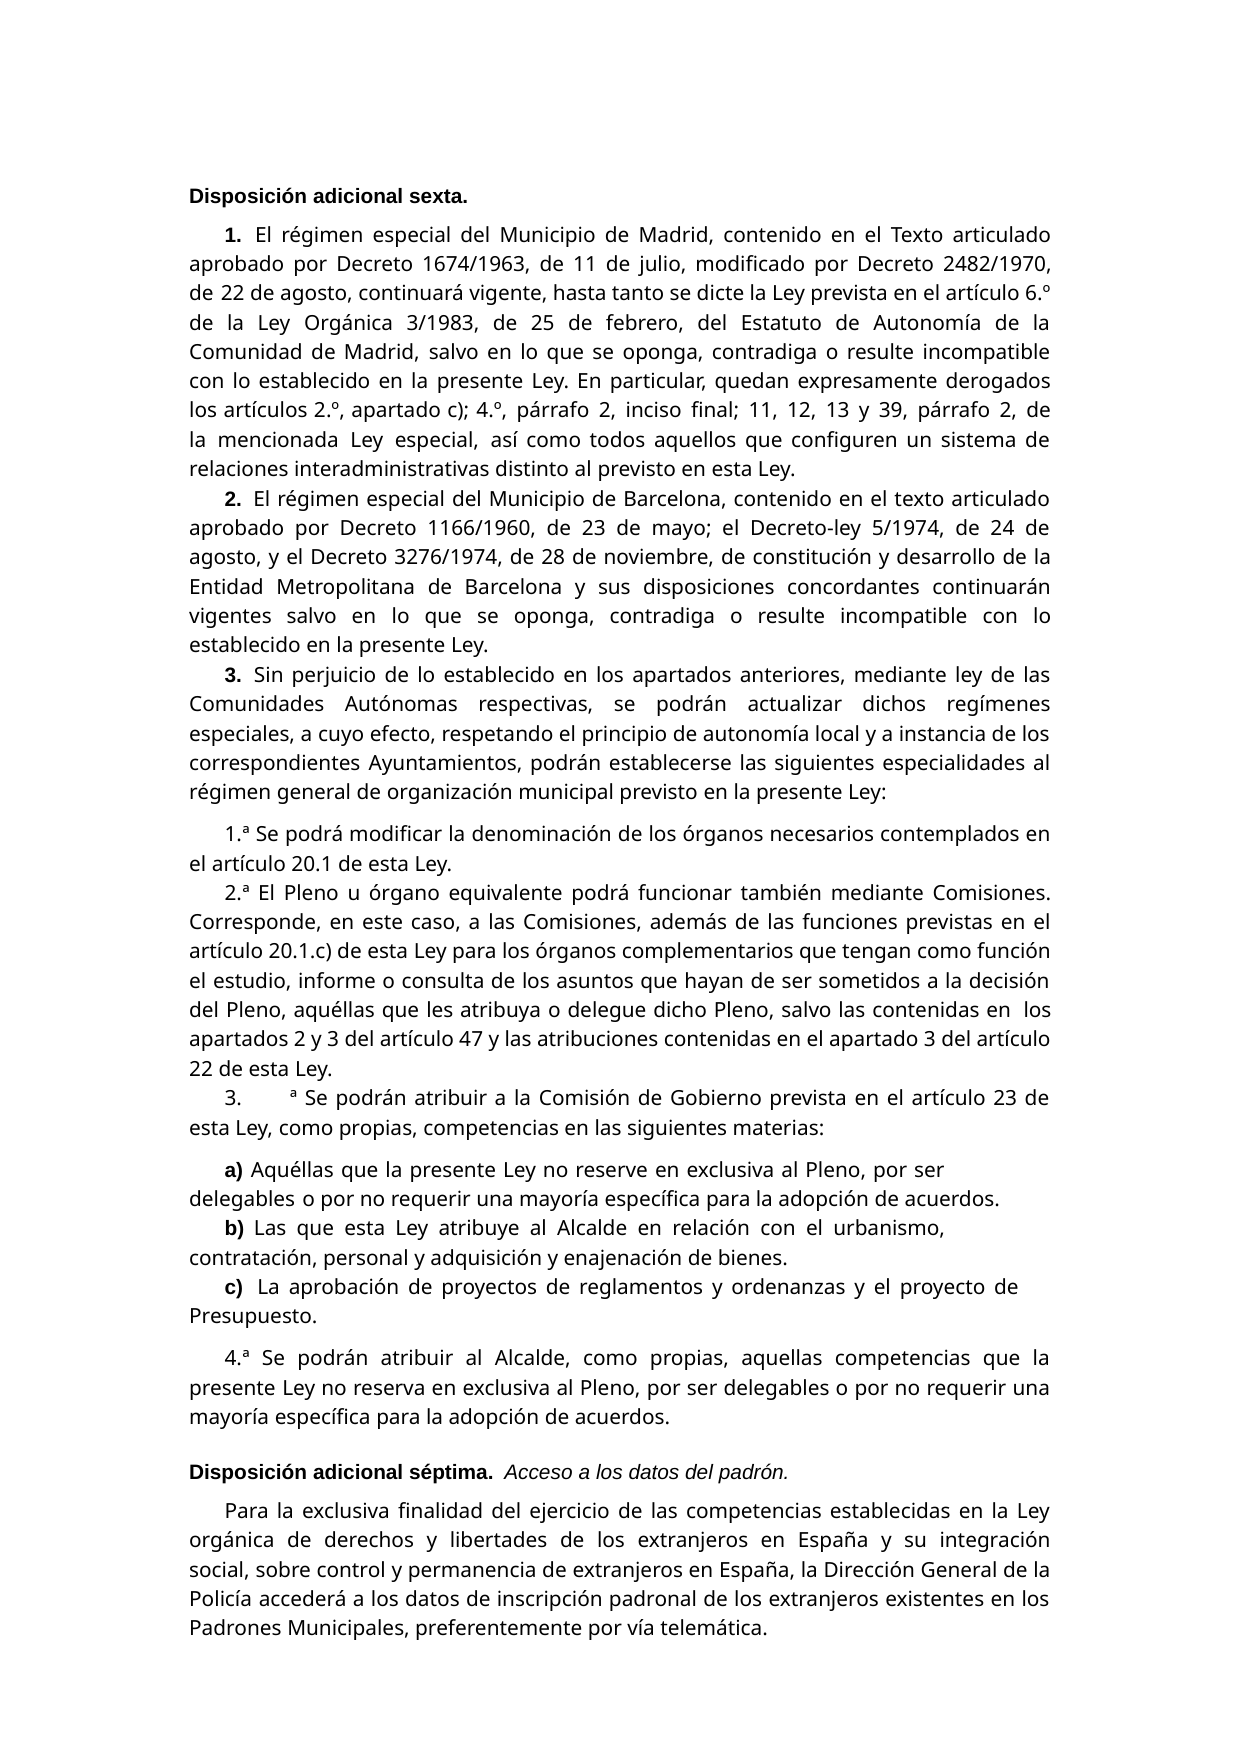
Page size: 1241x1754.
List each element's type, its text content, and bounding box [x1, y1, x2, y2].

list El régimen especial del Municipio de Madrid, contenido en el Texto articulado aprobado por Decreto 1674/1963, de 11 de julio, modificado por Decreto 2482/1970, de 22 de agosto, continuará vigente, hasta tanto se dicte la Ley prevista en el artículo 6.º de la Ley Orgánica 3/1983, de 25 de febrero, del Estatuto de Autonomía de la Comunidad de Madrid, salvo en lo que se oponga, contradiga o resulte incompatible con lo establecido en la presente Ley. En particular, quedan expresamente derogados los artículos 2.º, apartado c); 4.º, párrafo 2, inciso final; 11, 12, 13 y 39, párrafo 2, de la mencionada Ley especial, así como todos aquellos que configuren un sistema de relaciones interadministrativas distinto al previsto en esta Ley. [189, 220, 1051, 482]
list ª Se podrán atribuir al Alcalde, como propias, aquellas competencias que la presente Ley no reserva en exclusiva al Pleno, por ser delegables o por no requerir una mayoría específica para la adopción de acuerdos. [189, 1343, 1051, 1430]
text Para la exclusiva finalidad del ejercicio de las competencias establecidas en la Ley orgánica de derechos y libertades de los extranjeros en España y su integración social, sobre control y permanencia de extranjeros en España, la Dirección General de la Policía accederá a los datos de inscripción padronal de los extranjeros existentes en los Padrones Municipales, preferentemente por vía telemática. [189, 1496, 1051, 1642]
subtitle Disposición adicional sexta. [189, 183, 1184, 207]
list Sin perjuicio de lo establecido en los apartados anteriores, mediante ley de las Comunidades Autónomas respectivas, se podrán actualizar dichos regímenes especiales, a cuyo efecto, respetando el principio de autonomía local y a instancia de los correspondientes Ayuntamientos, podrán establecerse las siguientes especialidades al régimen general de organización municipal previsto en la presente Ley: [189, 660, 1051, 806]
list ª Se podrá modificar la denominación de los órganos necesarios contemplados en el artículo 20.1 de esta Ley. [189, 819, 1051, 877]
list Aquéllas que la presente Ley no reserve en exclusiva al Pleno, por ser delegables o por no requerir una mayoría específica para la adopción de acuerdos. [189, 1155, 1051, 1212]
list Las que esta Ley atribuye al Alcalde en relación con el urbanismo, contratación, personal y adquisición y enajenación de bienes. [189, 1213, 1051, 1271]
list ª El Pleno u órgano equivalente podrá funcionar también mediante Comisiones. Corresponde, en este caso, a las Comisiones, además de las funciones previstas en el artículo 20.1.c) de esta Ley para los órganos complementarios que tengan como función el estudio, informe o consulta de los asuntos que hayan de ser sometidos a la decisión del Pleno, aquéllas que les atribuya o delegue dicho Pleno, salvo las contenidas en los apartados 2 y 3 del artículo 47 y las atribuciones contenidas en el apartado 3 del artículo 22 de esta Ley. [189, 878, 1051, 1082]
list El régimen especial del Municipio de Barcelona, contenido en el texto articulado aprobado por Decreto 1166/1960, de 23 de mayo; el Decreto-ley 5/1974, de 24 de agosto, y el Decreto 3276/1974, de 28 de noviembre, de constitución y desarrollo de la Entidad Metropolitana de Barcelona y sus disposiciones concordantes continuarán vigentes salvo en lo que se oponga, contradiga o resulte incompatible con lo establecido en la presente Ley. [189, 484, 1051, 659]
list ª Se podrán atribuir a la Comisión de Gobierno prevista en el artículo 23 de esta Ley, como propias, competencias en las siguientes materias: [189, 1083, 1051, 1141]
list La aprobación de proyectos de reglamentos y ordenanzas y el proyecto de Presupuesto. [189, 1272, 1051, 1330]
text Disposición adicional séptima. Acceso a los datos del padrón. [189, 1460, 1184, 1484]
